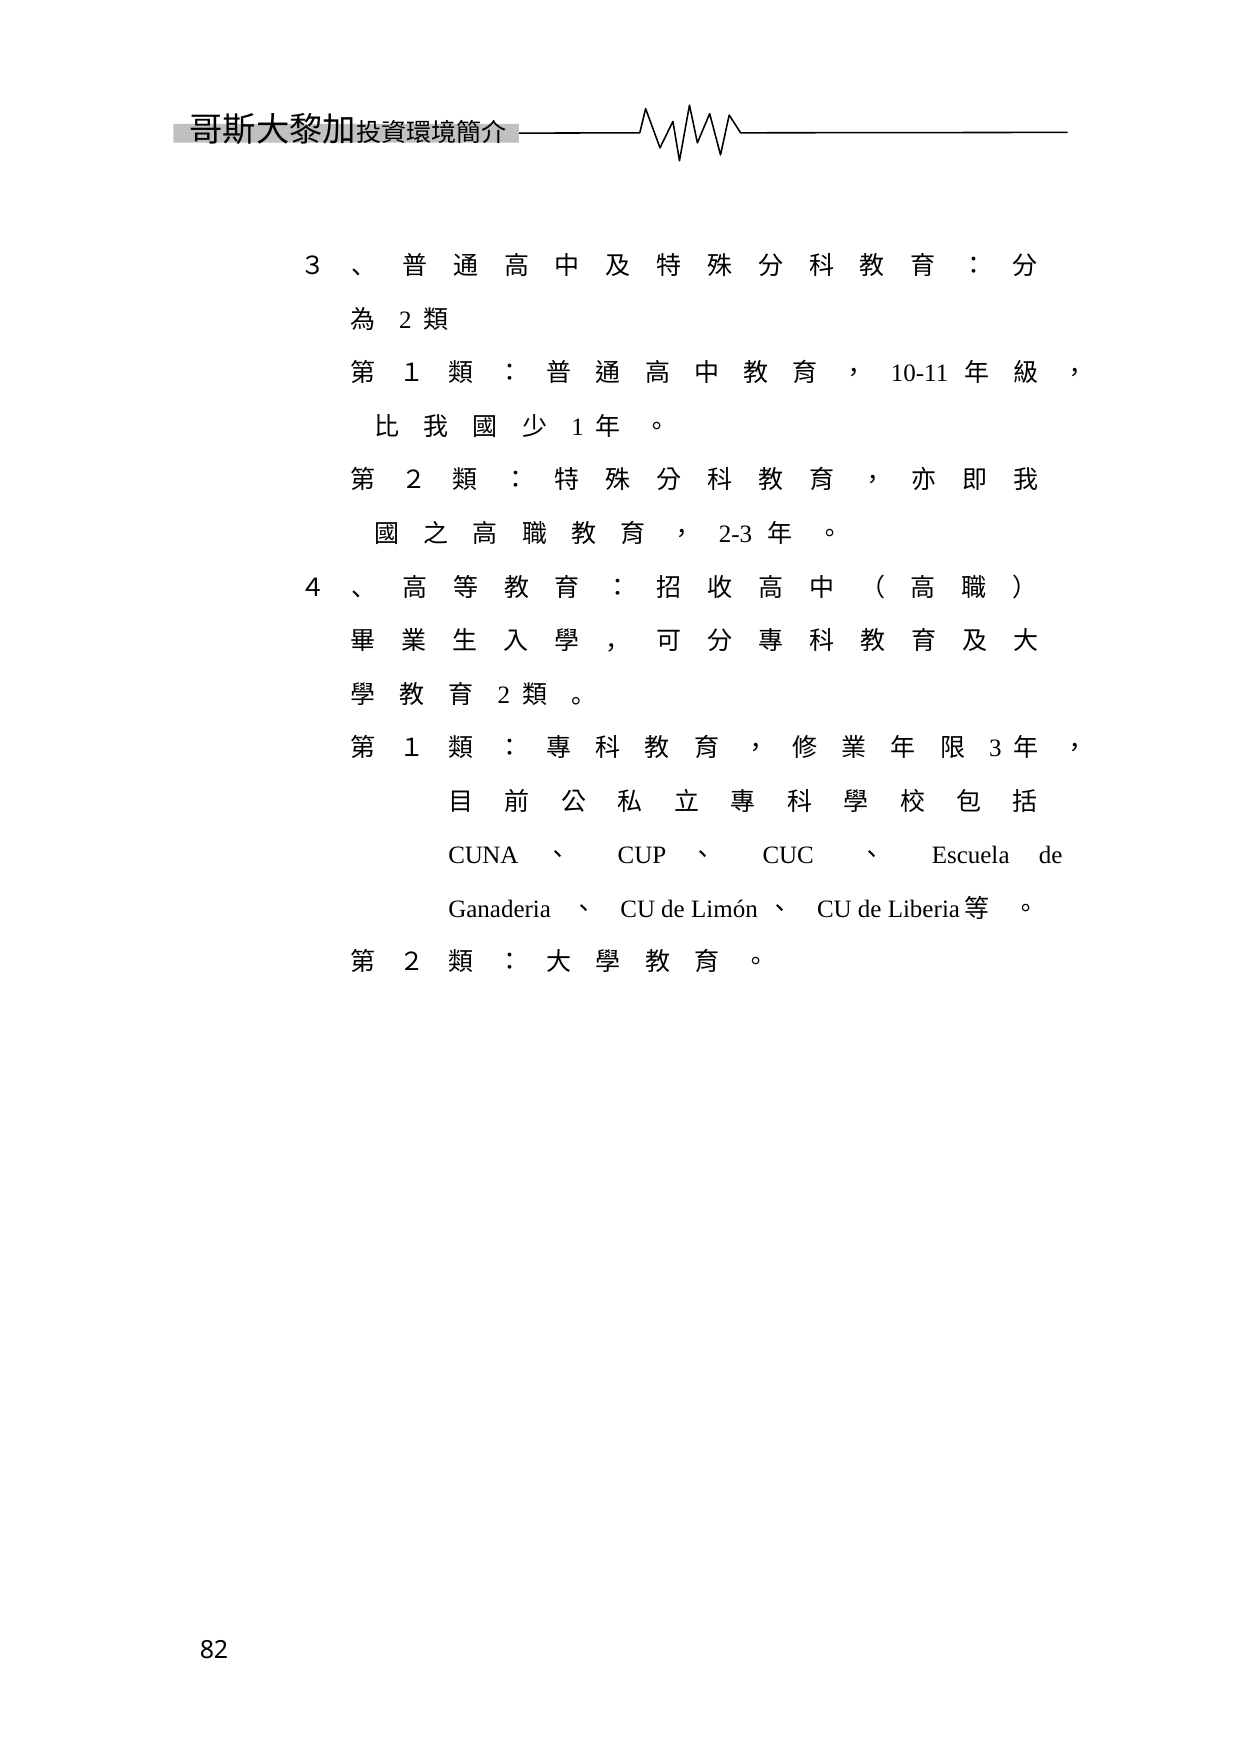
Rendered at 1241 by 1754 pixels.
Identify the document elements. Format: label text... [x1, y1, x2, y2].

text 第２類：特殊分科教育，亦即我國之高職教育，2-3年。 [325, 451, 1063, 558]
text 第１類：專科教育，修業年限3年，目前公私立專科學校包括CUNA、CUP、CUC、Escuela de Ganaderia、CU de Limón、CU de Liberia等。 [326, 719, 1063, 933]
text 第１類：普通高中教育，10-11年級，比我國少1年。 [325, 344, 1063, 451]
text ３、普通高中及特殊分科教育：分為2類 [276, 237, 1063, 344]
text 第２類：大學教育。 [325, 933, 1063, 987]
text ４、高等教育：招收高中（高職）畢業生入學，可分專科教育及大學教育2類。 [276, 558, 1063, 719]
